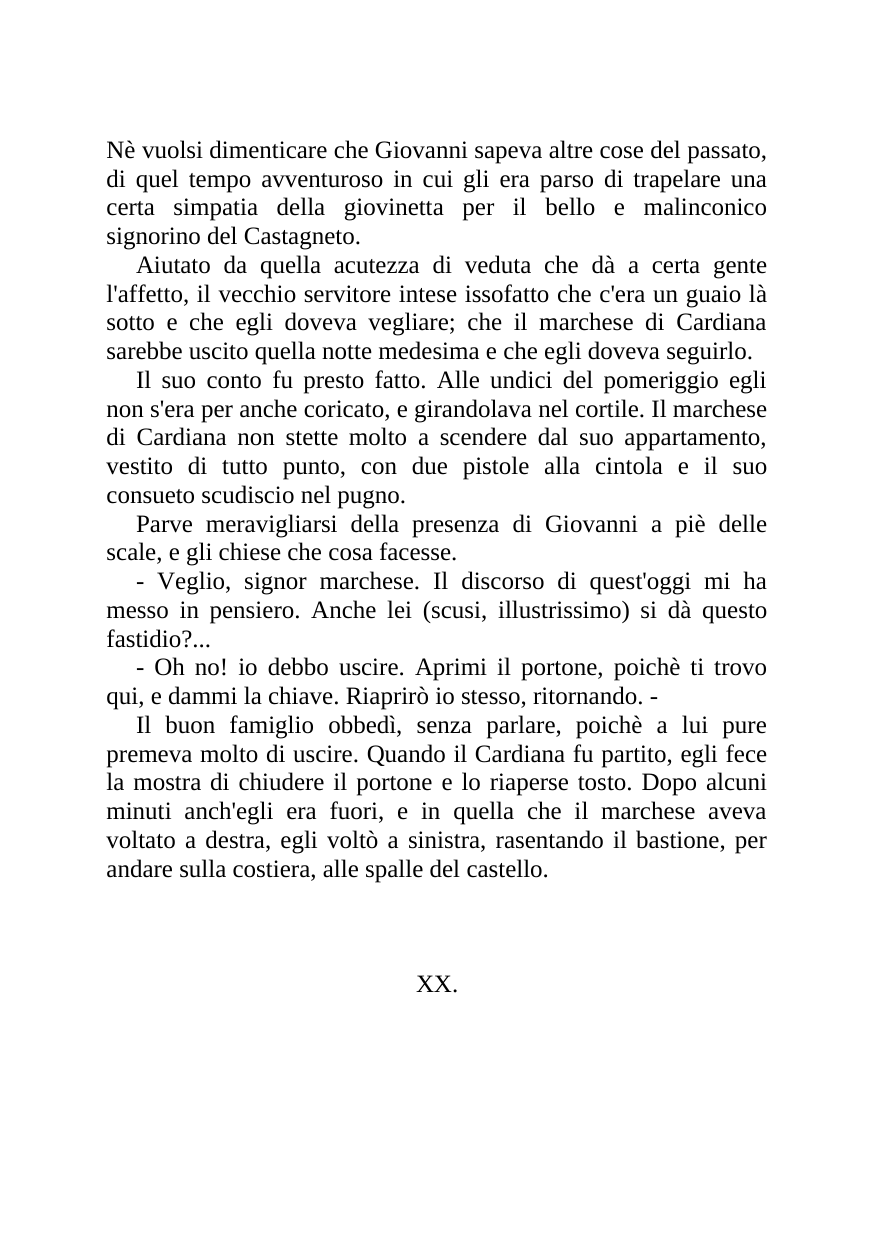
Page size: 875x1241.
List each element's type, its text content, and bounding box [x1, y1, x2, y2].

text Nè vuolsi dimenticare che Giovanni sapeva altre cose del passato, di quel tempo avventuroso in cui gli era parso di trapelare una certa simpatia della giovinetta per il bello e malinconico signorino del Castagneto. [106, 135, 768, 250]
text XX. [106, 969, 768, 997]
text - Oh no! io debbo uscire. Aprimi il portone, poichè ti trovo qui, e dammi la chiave. Riaprirò io stesso, ritornando. - [106, 652, 768, 710]
text Aiutato da quella acutezza di veduta che dà a certa gente l'affetto, il vecchio servitore intese issofatto che c'era un guaio là sotto e che egli doveva vegliare; che il marchese di Cardiana sarebbe uscito quella notte medesima e che egli doveva seguirlo. [106, 250, 768, 365]
text Il suo conto fu presto fatto. Alle undici del pomeriggio egli non s'era per anche coricato, e girandolava nel cortile. Il marchese di Cardiana non stette molto a scendere dal suo appartamento, vestito di tutto punto, con due pistole alla cintola e il suo consueto scudiscio nel pugno. [106, 365, 768, 509]
text Il buon famiglio obbedì, senza parlare, poichè a lui pure premeva molto di uscire. Quando il Cardiana fu partito, egli fece la mostra di chiudere il portone e lo riaperse tosto. Dopo alcuni minuti anch'egli era fuori, e in quella che il marchese aveva voltato a destra, egli voltò a sinistra, rasentando il bastione, per andare sulla costiera, alle spalle del castello. [106, 710, 768, 882]
text Parve meravigliarsi della presenza di Giovanni a piè delle scale, e gli chiese che cosa facesse. [106, 509, 768, 566]
text - Veglio, signor marchese. Il discorso di quest'oggi mi ha messo in pensiero. Anche lei (scusi, illustrissimo) si dà questo fastidio?... [106, 566, 768, 652]
